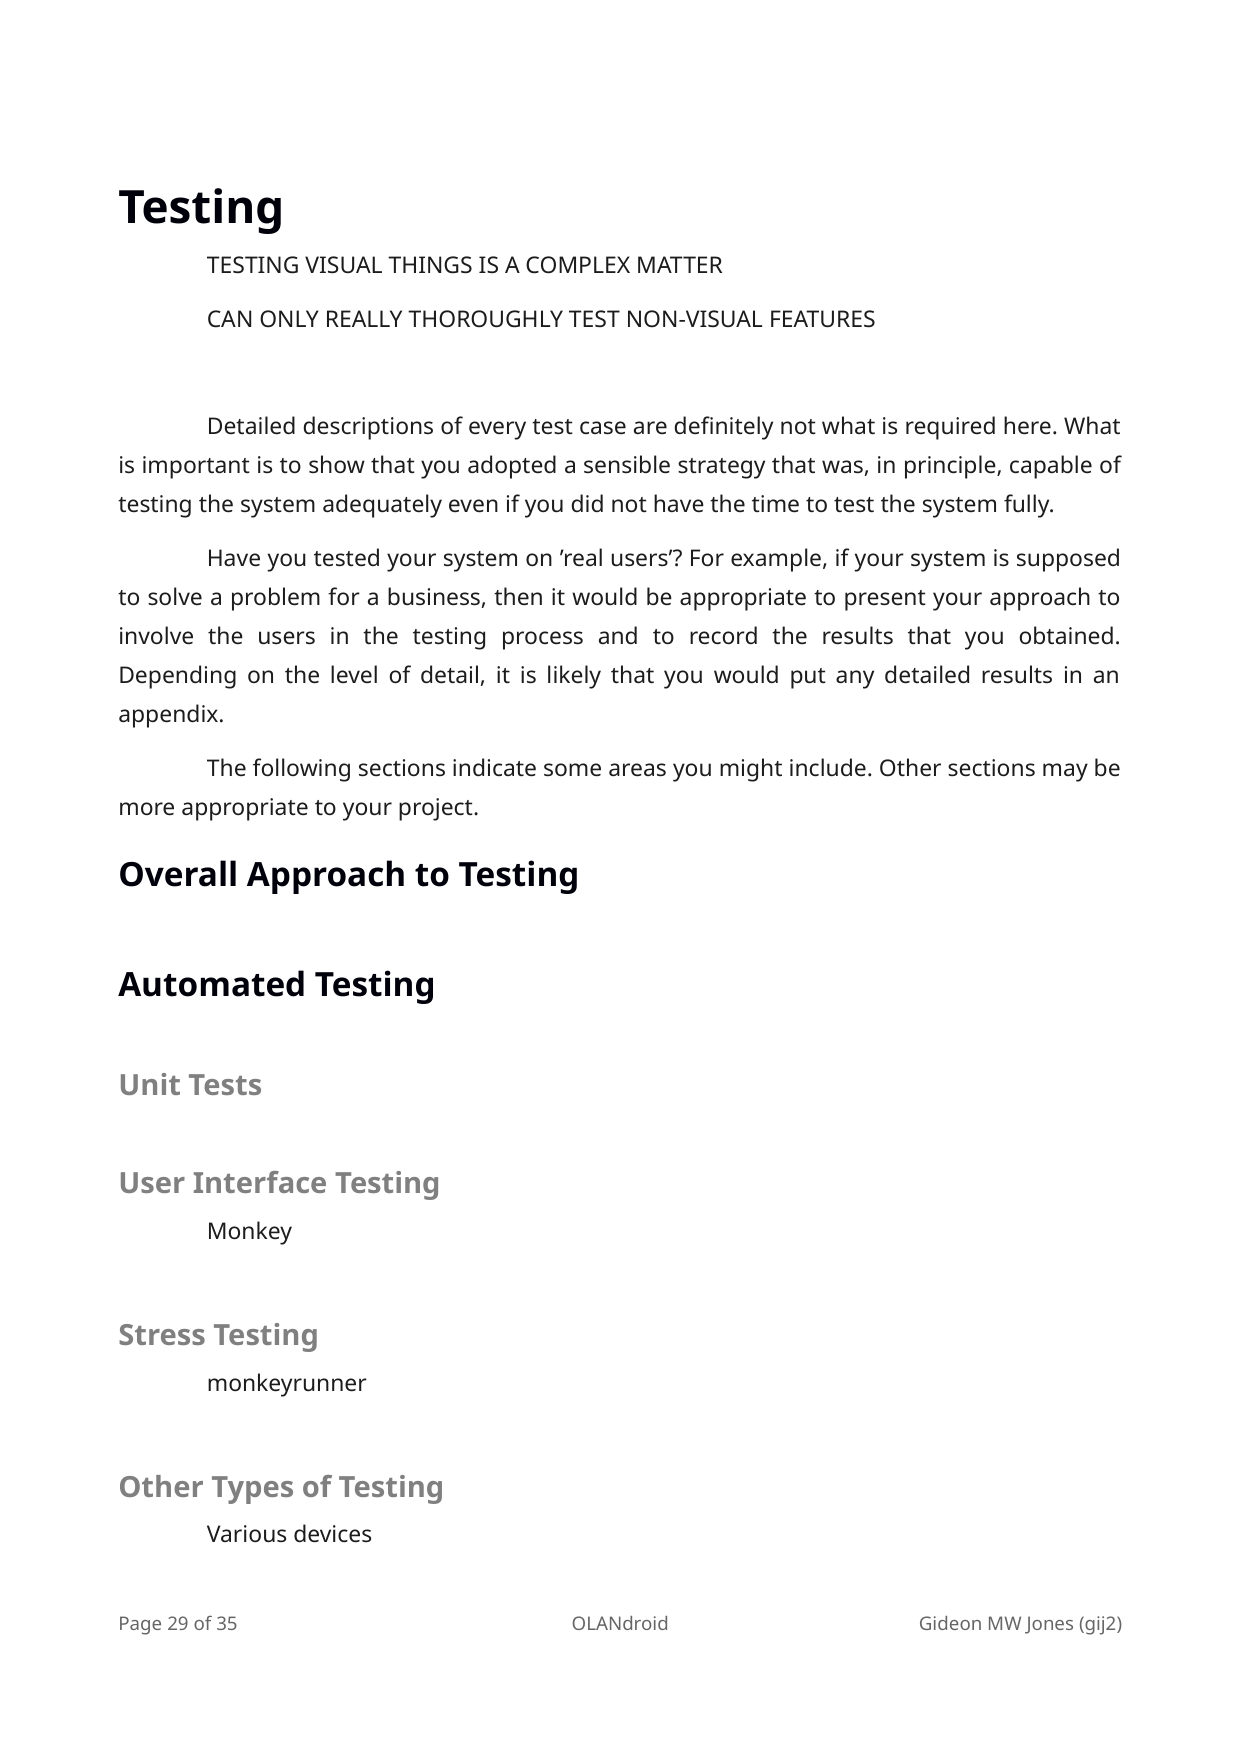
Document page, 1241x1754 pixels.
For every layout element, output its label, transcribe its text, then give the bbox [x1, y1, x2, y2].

text Monkey [118, 1215, 1122, 1246]
text The following sections indicate some areas you might include. Other sections may be more appropriate to your project. [118, 752, 1122, 822]
text Various devices [118, 1518, 1122, 1549]
subtitle Testing [118, 174, 1122, 237]
subtitle Unit Tests [118, 1064, 1122, 1104]
text Detailed descriptions of every test case are definitely not what is required here. What is important is to show that you adopted a sensible strategy that was, in principle, capable of testing the system adequately even if you did not have the time to test the system fully. [118, 410, 1122, 519]
text monkeyrunner [118, 1366, 1122, 1398]
subtitle Other Types of Testing [118, 1466, 1122, 1506]
text Have you tested your system on ’real users’? For example, if your system is supposed to solve a problem for a business, then it would be appropriate to present your approach to involve the users in the testing process and to record the results that you obtained. Depending on the level of detail, it is likely that you would put any detailed results in an appendix. [118, 542, 1122, 729]
subtitle Overall Approach to Testing [118, 851, 1122, 896]
subtitle Stress Testing [118, 1314, 1122, 1354]
text CAN ONLY REALLY THOROUGHLY TEST NON-VISUAL FEATURES [118, 303, 1122, 334]
subtitle User Interface Testing [118, 1163, 1122, 1202]
subtitle Automated Testing [118, 961, 1122, 1006]
text TESTING VISUAL THINGS IS A COMPLEX MATTER [118, 249, 1122, 281]
